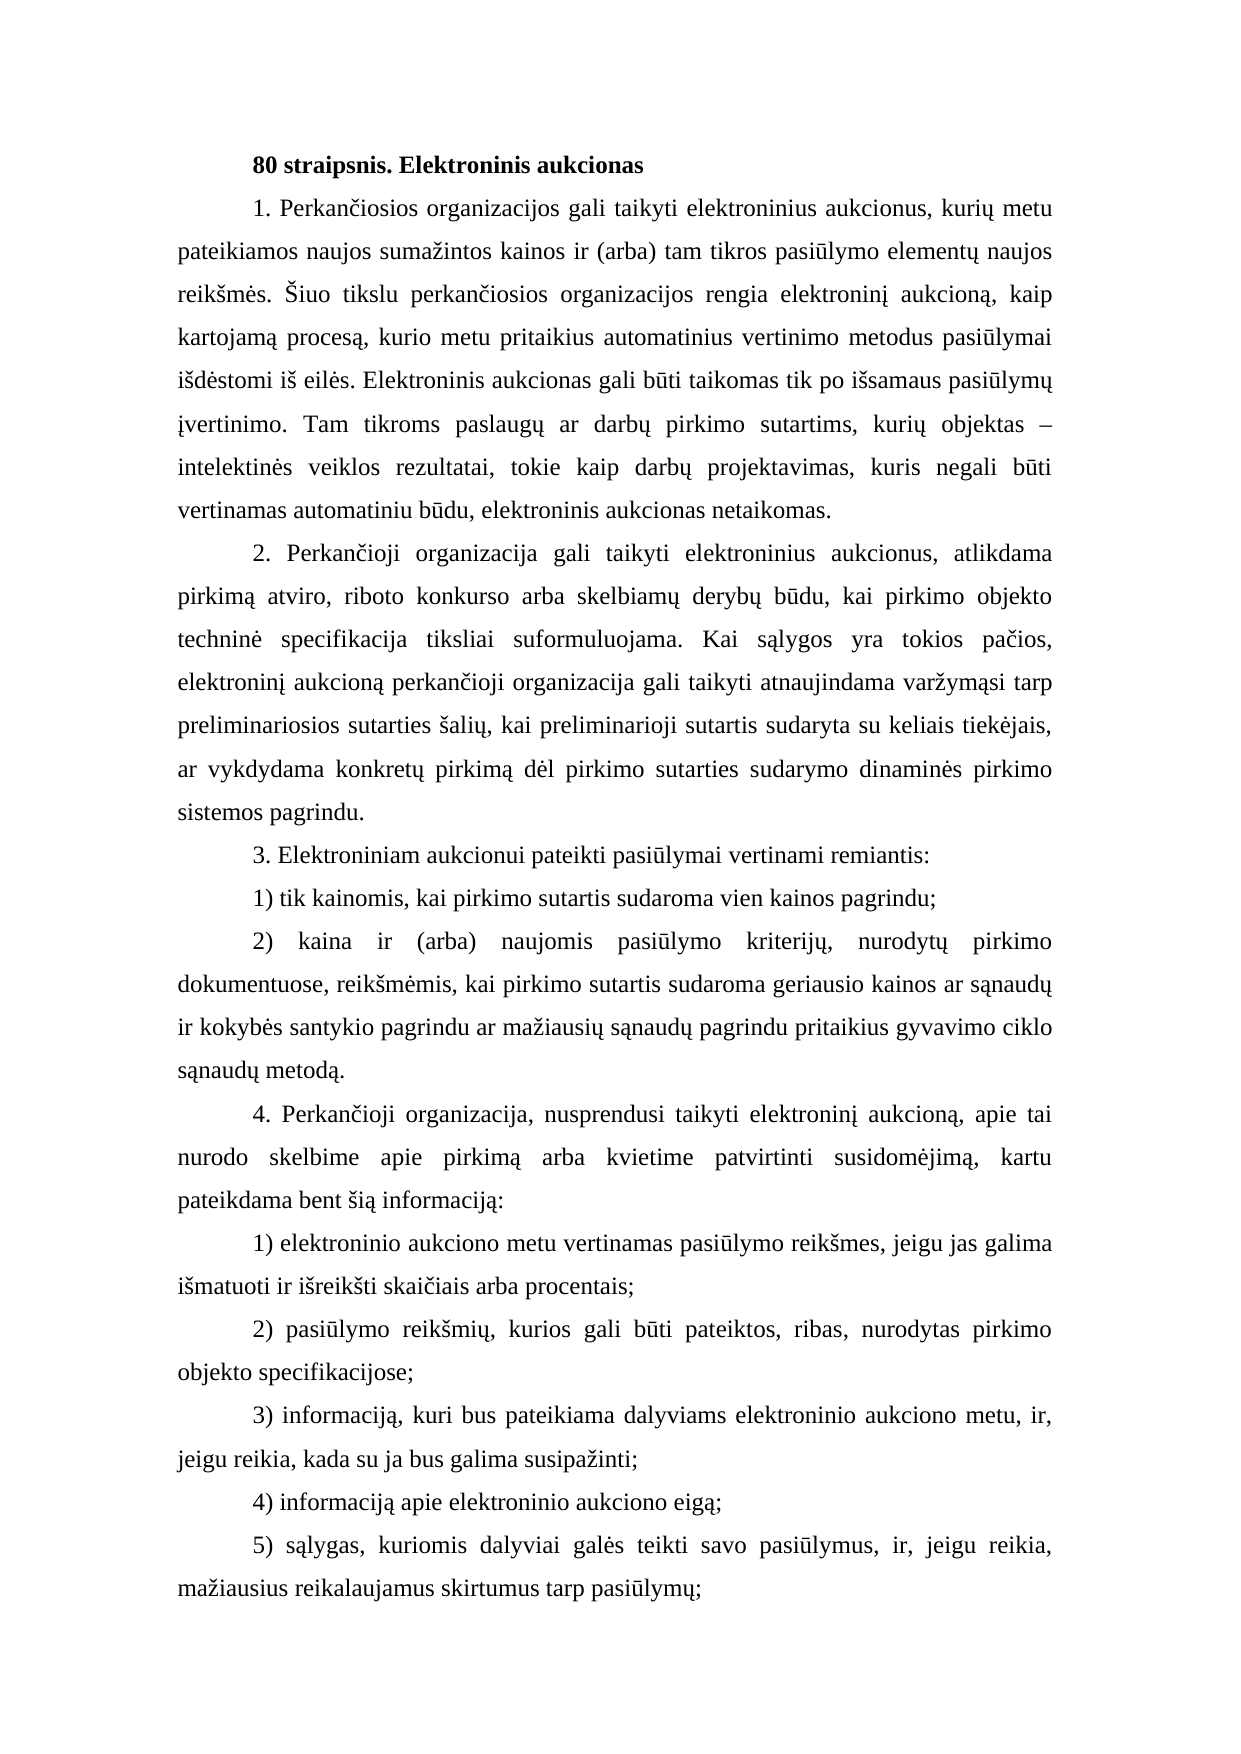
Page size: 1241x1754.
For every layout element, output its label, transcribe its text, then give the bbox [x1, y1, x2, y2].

text 4) informaciją apie elektroninio aukciono eigą; [177, 1487, 1053, 1516]
text 3. Elektroniniam aukcionui pateikti pasiūlymai vertinami remiantis: [177, 840, 1053, 869]
text 1) elektroninio aukciono metu vertinamas pasiūlymo reikšmes, jeigu jas galima išmatuoti ir išreikšti skaičiais arba procentais; [177, 1228, 1053, 1300]
text 3) informaciją, kuri bus pateikiama dalyviams elektroninio aukciono metu, ir, jeigu reikia, kada su ja bus galima susipažinti; [177, 1401, 1053, 1472]
text 2) pasiūlymo reikšmių, kurios gali būti pateiktos, ribas, nurodytas pirkimo objekto specifikacijose; [177, 1314, 1053, 1386]
text 5) sąlygas, kuriomis dalyviai galės teikti savo pasiūlymus, ir, jeigu reikia, mažiausius reikalaujamus skirtumus tarp pasiūlymų; [177, 1530, 1053, 1602]
text 1. Perkančiosios organizacijos gali taikyti elektroninius aukcionus, kurių metu pateikiamos naujos sumažintos kainos ir (arba) tam tikros pasiūlymo elementų naujos reikšmės. Šiuo tikslu perkančiosios organizacijos rengia elektroninį aukcioną, kaip kartojamą procesą, kurio metu pritaikius automatinius vertinimo metodus pasiūlymai išdėstomi iš eilės. Elektroninis aukcionas gali būti taikomas tik po išsamaus pasiūlymų įvertinimo. Tam tikroms paslaugų ar darbų pirkimo sutartims, kurių objektas – intelektinės veiklos rezultatai, tokie kaip darbų projektavimas, kuris negali būti vertinamas automatiniu būdu, elektroninis aukcionas netaikomas. [177, 193, 1053, 524]
text 2. Perkančioji organizacija gali taikyti elektroninius aukcionus, atlikdama pirkimą atviro, riboto konkurso arba skelbiamų derybų būdu, kai pirkimo objekto techninė specifikacija tiksliai suformuluojama. Kai sąlygos yra tokios pačios, elektroninį aukcioną perkančioji organizacija gali taikyti atnaujindama varžymąsi tarp preliminariosios sutarties šalių, kai preliminarioji sutartis sudaryta su keliais tiekėjais, ar vykdydama konkretų pirkimą dėl pirkimo sutarties sudarymo dinaminės pirkimo sistemos pagrindu. [177, 538, 1053, 826]
text 80 straipsnis. Elektroninis aukcionas [177, 150, 1053, 179]
text 2) kaina ir (arba) naujomis pasiūlymo kriterijų, nurodytų pirkimo dokumentuose, reikšmėmis, kai pirkimo sutartis sudaroma geriausio kainos ar sąnaudų ir kokybės santykio pagrindu ar mažiausių sąnaudų pagrindu pritaikius gyvavimo ciklo sąnaudų metodą. [177, 926, 1053, 1084]
text 1) tik kainomis, kai pirkimo sutartis sudaroma vien kainos pagrindu; [177, 883, 1053, 912]
text 4. Perkančioji organizacija, nusprendusi taikyti elektroninį aukcioną, apie tai nurodo skelbime apie pirkimą arba kvietime patvirtinti susidomėjimą, kartu pateikdama bent šią informaciją: [177, 1099, 1053, 1214]
